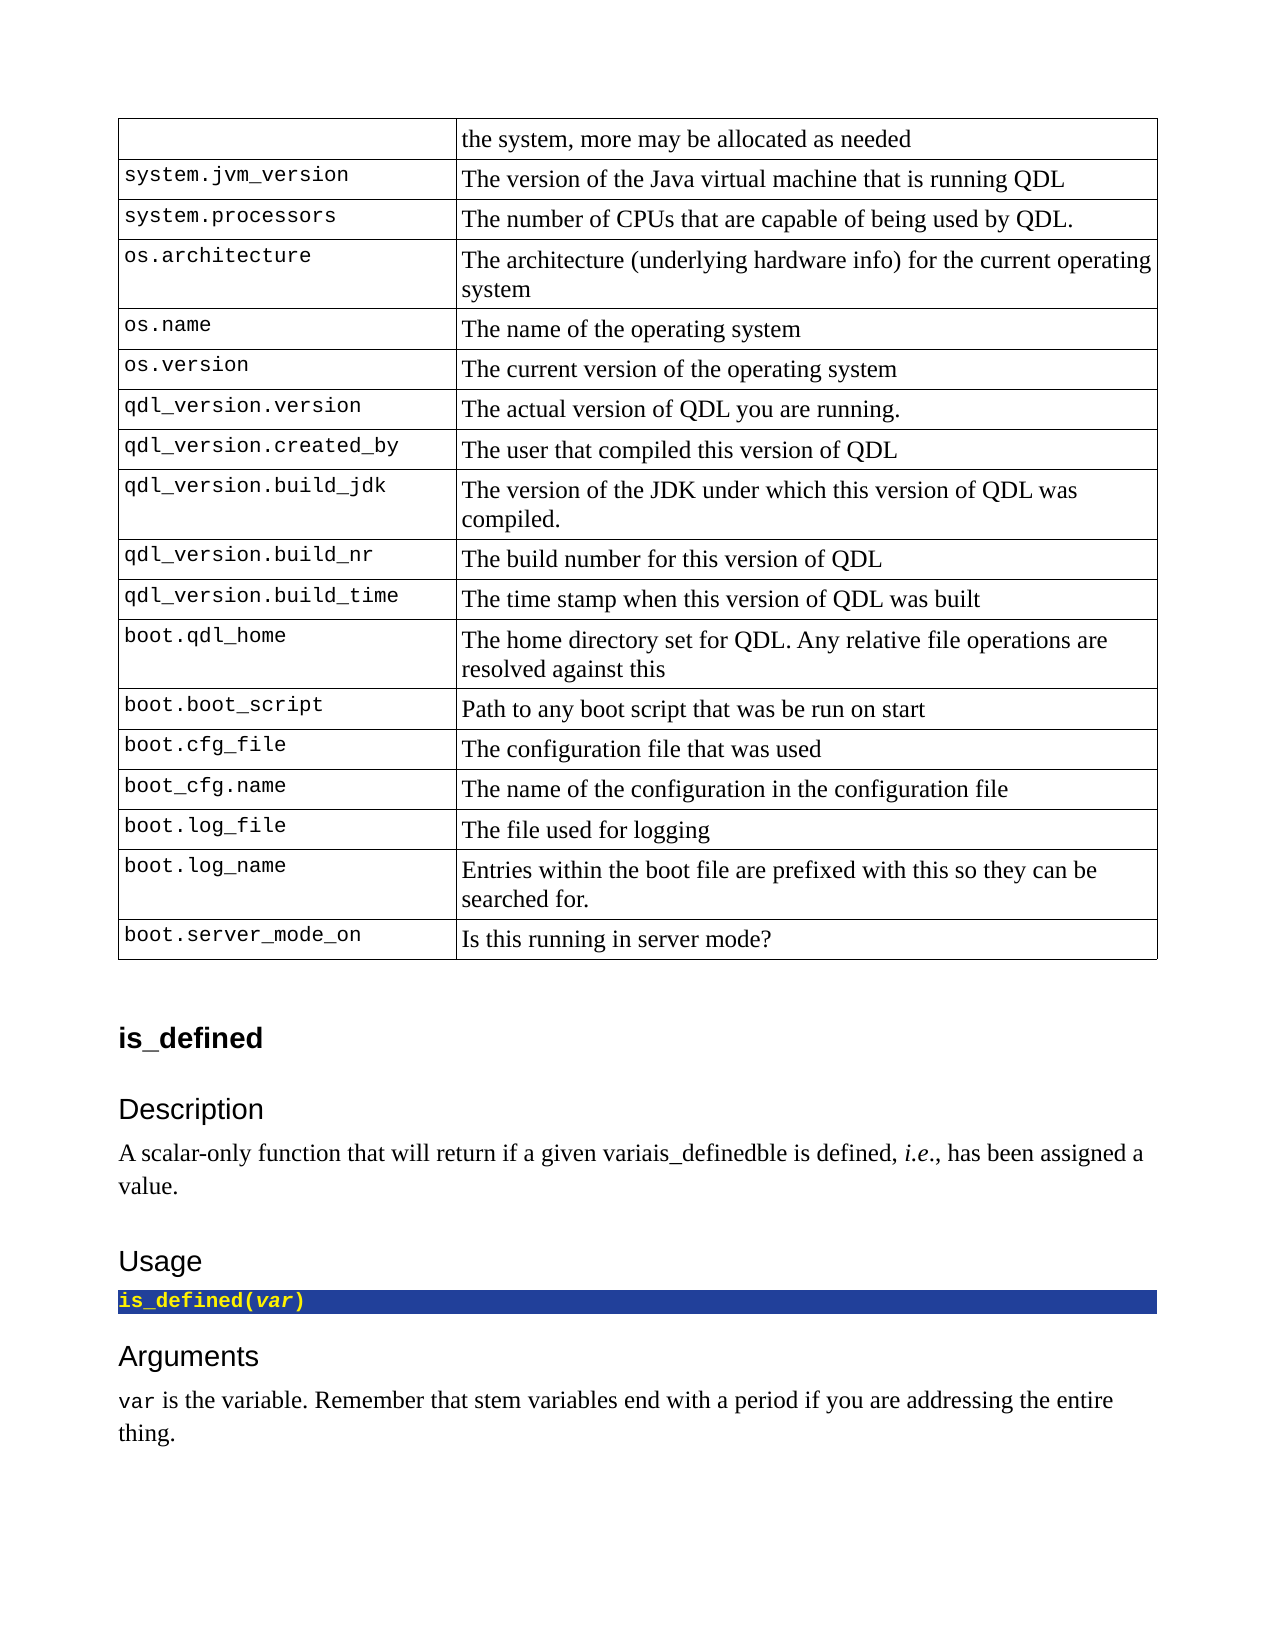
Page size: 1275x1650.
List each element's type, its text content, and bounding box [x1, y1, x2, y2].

table_cell qdl_version.build_nr [119, 540, 456, 579]
subtitle Usage [118, 1244, 1157, 1277]
table_cell The name of the operating system [457, 309, 1157, 348]
table_cell The number of CPUs that are capable of being used by QDL. [457, 200, 1157, 239]
table_cell The architecture (underlying hardware info) for the current operating system [457, 240, 1157, 308]
table_cell os.name [119, 309, 456, 348]
table_cell The version of the Java virtual machine that is running QDL [457, 160, 1157, 199]
table_cell qdl_version.build_jdk [119, 470, 456, 538]
table_cell boot.log_name [119, 850, 456, 918]
table_cell The name of the configuration in the configuration file [457, 770, 1157, 809]
table_cell the system, more may be allocated as needed [457, 119, 1157, 158]
subtitle Arguments [118, 1339, 1157, 1372]
table_cell The home directory set for QDL. Any relative file operations are resolved against this [457, 620, 1157, 688]
table_cell system.jvm_version [119, 160, 456, 199]
subtitle is_defined [118, 1021, 1157, 1055]
text var is the variable. Remember that stem variables end with a period if you are addressing the entire thing. [118, 1385, 1157, 1447]
table_cell Is this running in server mode? [457, 920, 1157, 959]
text A scalar-only function that will return if a given variais_definedble is defined, i.e., has been assigned a value. [118, 1138, 1157, 1200]
table_cell Entries within the boot file are prefixed with this so they can be searched for. [457, 850, 1157, 918]
table_cell The build number for this version of QDL [457, 540, 1157, 579]
table_cell qdl_version.build_time [119, 580, 456, 619]
table_cell The user that compiled this version of QDL [457, 430, 1157, 469]
table_cell boot.cfg_file [119, 730, 456, 769]
table_cell boot.log_file [119, 810, 456, 849]
table_cell boot_cfg.name [119, 770, 456, 809]
table_cell The actual version of QDL you are running. [457, 390, 1157, 429]
table_cell The current version of the operating system [457, 350, 1157, 389]
table_cell os.architecture [119, 240, 456, 308]
subtitle Description [118, 1092, 1157, 1126]
table_cell boot.qdl_home [119, 620, 456, 688]
table_cell qdl_version.version [119, 390, 456, 429]
table_cell The configuration file that was used [457, 730, 1157, 769]
table_cell [119, 119, 456, 158]
table_cell The file used for logging [457, 810, 1157, 849]
table_cell boot.server_mode_on [119, 920, 456, 959]
table_cell The version of the JDK under which this version of QDL was compiled. [457, 470, 1157, 538]
table_cell os.version [119, 350, 456, 389]
table_cell boot.boot_script [119, 689, 456, 728]
table_cell The time stamp when this version of QDL was built [457, 580, 1157, 619]
table_cell system.processors [119, 200, 456, 239]
table_cell Path to any boot script that was be run on start [457, 689, 1157, 728]
text is_defined(var) [118, 1290, 1157, 1314]
table_cell qdl_version.created_by [119, 430, 456, 469]
